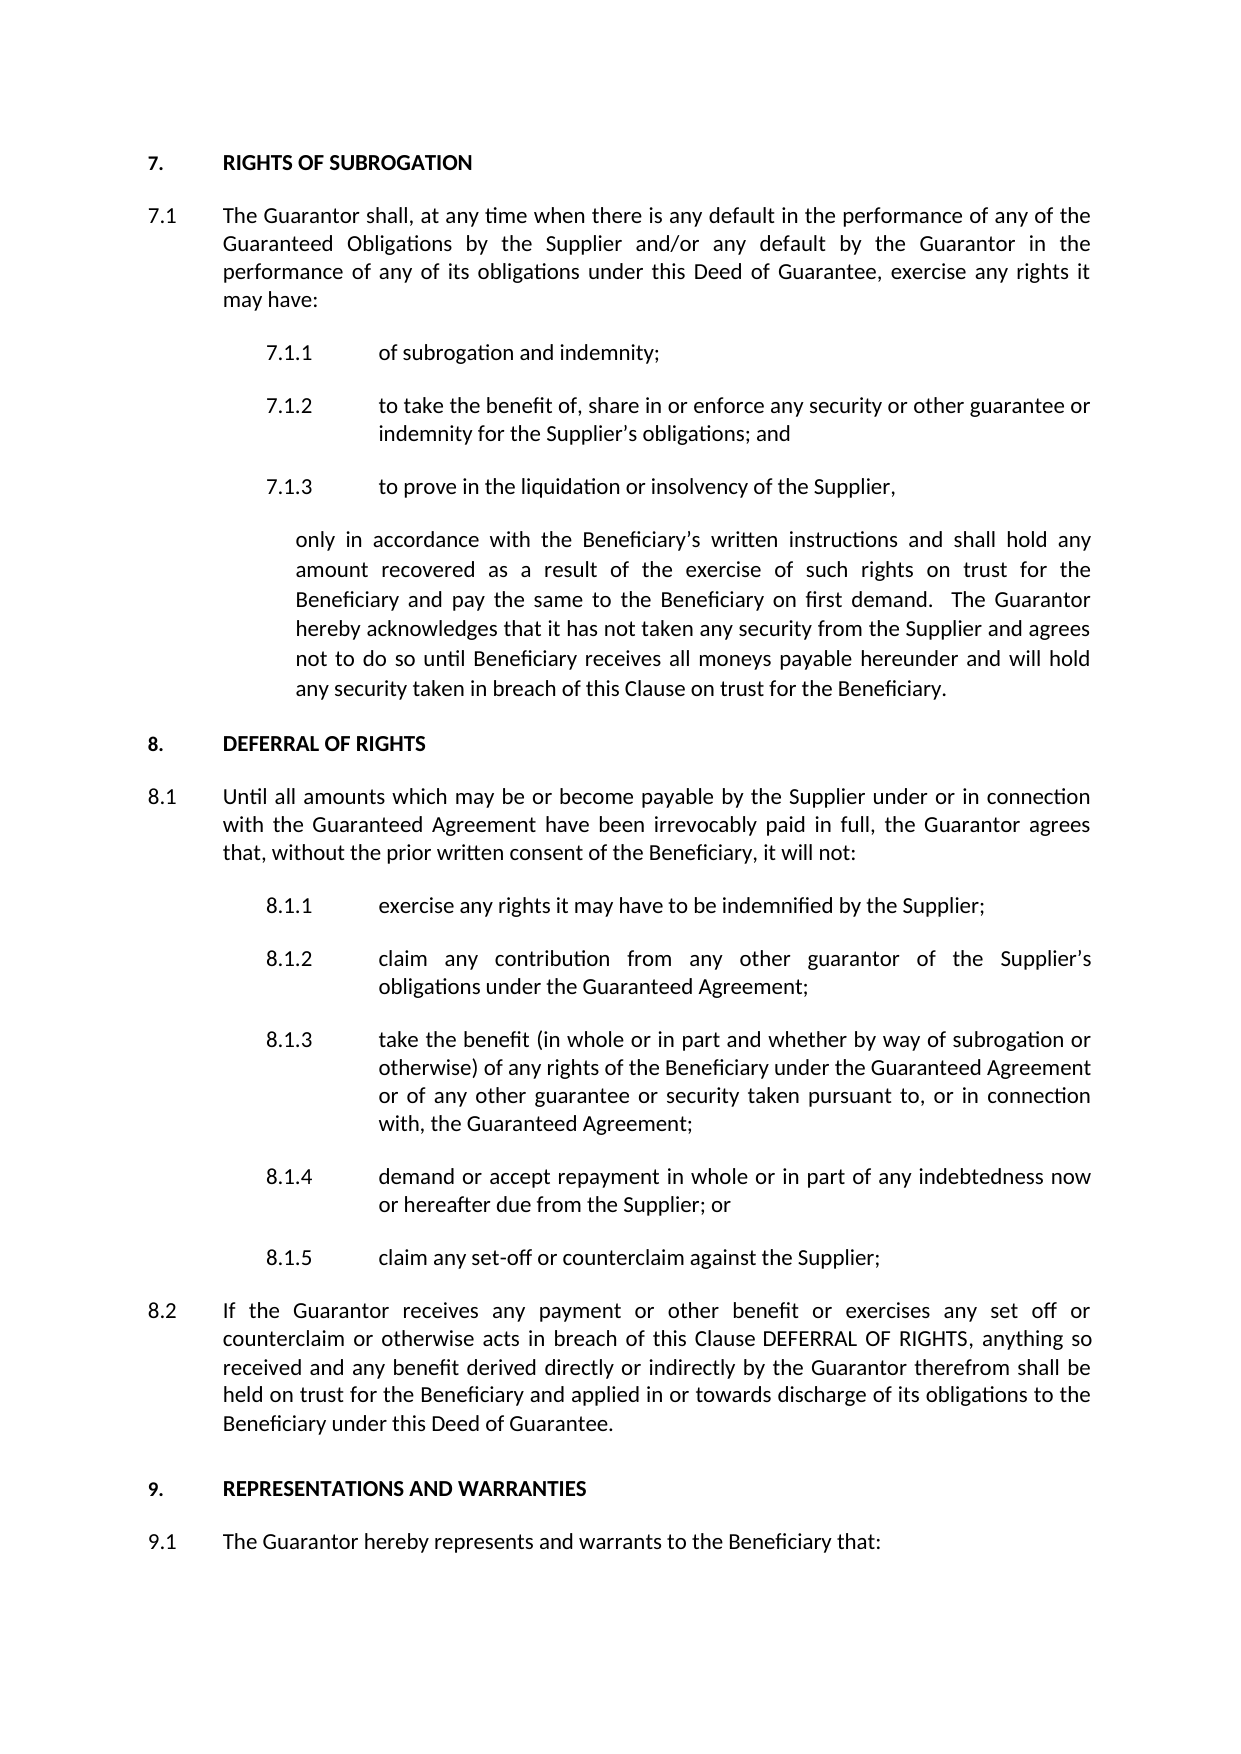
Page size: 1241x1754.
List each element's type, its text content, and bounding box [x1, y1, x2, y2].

list exercise any rights it may have to be indemnified by the Supplier; [266, 891, 1092, 919]
list demand or accept repayment in whole or in part of any indebtedness now or hereafter due from the Supplier; or [266, 1162, 1092, 1218]
text only in accordance with the Beneficiary’s written instructions and shall hold any amount recovered as a result of the exercise of such rights on trust for the Beneficiary and pay the same to the Beneficiary on first demand. The Guarantor hereby acknowledges that it has not taken any security from the Supplier and agrees not to do so until Beneficiary receives all moneys payable hereunder and will hold any security taken in breach of this Clause on trust for the Beneficiary. [295, 525, 1092, 702]
list Until all amounts which may be or become payable by the Supplier under or in connection with the Guaranteed Agreement have been irrevocably paid in full, the Guarantor agrees that, without the prior written consent of the Beneficiary, it will not: [148, 782, 1092, 866]
list to prove in the liquidation or insolvency of the Supplier, [266, 472, 1092, 500]
list claim any set‑off or counterclaim against the Supplier; [266, 1243, 1092, 1272]
list The Guarantor shall, at any time when there is any default in the performance of any of the Guaranteed Obligations by the Supplier and/or any default by the Guarantor in the performance of any of its obligations under this Deed of Guarantee, exercise any rights it may have: [148, 201, 1092, 313]
list of subrogation and indemnity; [266, 338, 1092, 366]
list claim any contribution from any other guarantor of the Supplier’s obligations under the Guaranteed Agreement; [266, 944, 1092, 1000]
list If the Guarantor receives any payment or other benefit or exercises any set off or counterclaim or otherwise acts in breach of this Clause 8, anything so received and any benefit derived directly or indirectly by the Guarantor therefrom shall be held on trust for the Beneficiary and applied in or towards discharge of its obligations to the Beneficiary under this Deed of Guarantee. [148, 1297, 1092, 1437]
list REPRESENTATIONS AND WARRANTIES [148, 1474, 1092, 1502]
list RIGHTS OF SUBROGATION [148, 148, 1092, 176]
list DEFERRAL OF RIGHTS [148, 729, 1092, 757]
list to take the benefit of, share in or enforce any security or other guarantee or indemnity for the Supplier’s obligations; and [266, 391, 1092, 447]
list The Guarantor hereby represents and warrants to the Beneficiary that: [148, 1527, 1092, 1555]
list take the benefit (in whole or in part and whether by way of subrogation or otherwise) of any rights of the Beneficiary under the Guaranteed Agreement or of any other guarantee or security taken pursuant to, or in connection with, the Guaranteed Agreement; [266, 1025, 1092, 1137]
